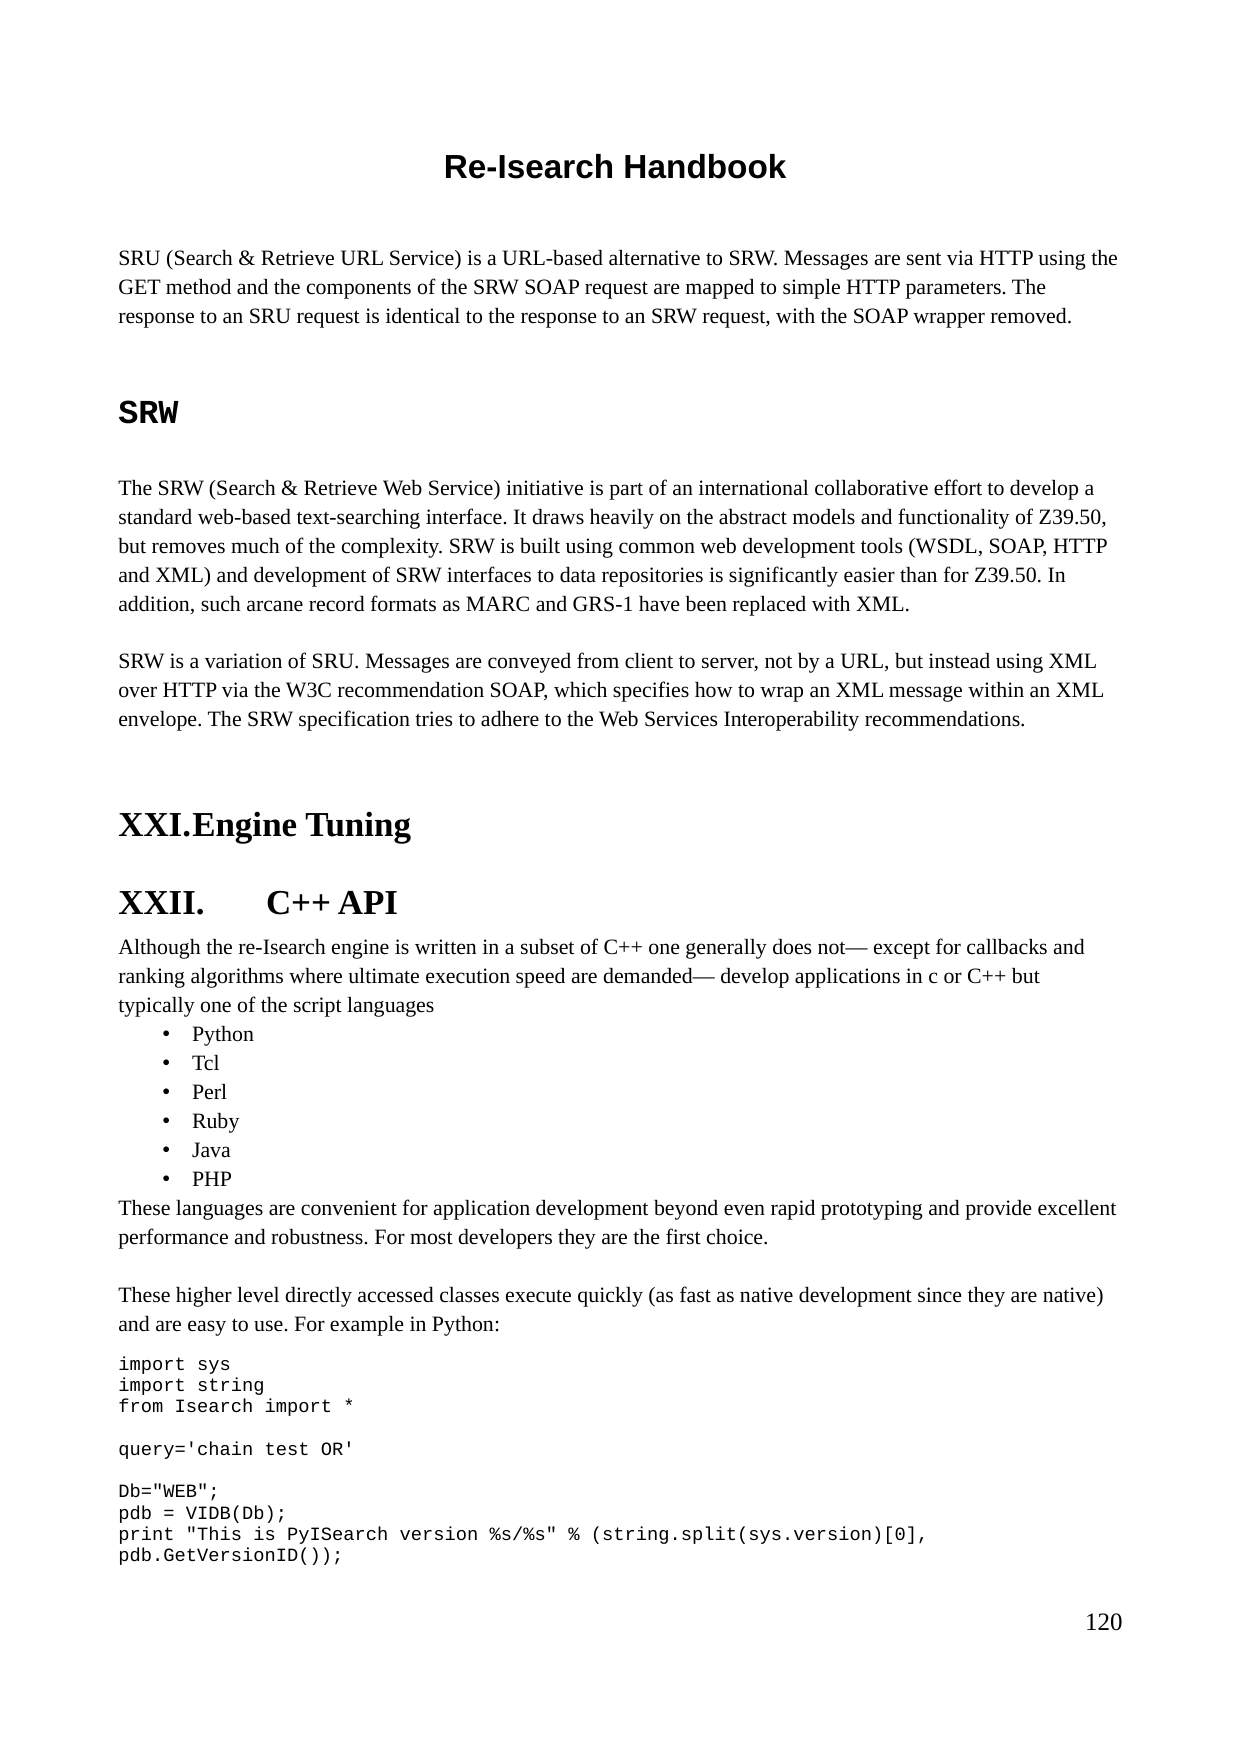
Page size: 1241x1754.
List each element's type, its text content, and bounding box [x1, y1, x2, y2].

subtitle Engine Tuning [118, 804, 1122, 844]
text from Isearch import * [118, 1397, 1122, 1418]
text print "This is PyISearch version %s/%s" % (string.split(sys.version)[0], pdb.GetVersionID()); [118, 1525, 1122, 1567]
list Ruby [162, 1108, 1122, 1133]
list Tcl [162, 1050, 1122, 1075]
text Although the re-Isearch engine is written in a subset of C++ one generally does not— except for callbacks and ranking algorithms where ultimate execution speed are demanded— develop applications in c or C++ but typically one of the script languages [118, 934, 1122, 1017]
text query='chain test OR' [118, 1440, 1122, 1461]
list Python [162, 1021, 1122, 1046]
text These languages are convenient for application development beyond even rapid prototyping and provide excellent performance and robustness. For most developers they are the first choice. [118, 1195, 1122, 1249]
text SRU (Search & Retrieve URL Service) is a URL-based alternative to SRW. Messages are sent via HTTP using the GET method and the components of the SRW SOAP request are mapped to simple HTTP parameters. The response to an SRU request is identical to the response to an SRW request, with the SOAP wrapper removed. [118, 245, 1122, 328]
text The SRW (Search & Retrieve Web Service) initiative is part of an international collaborative effort to develop a standard web-based text-searching interface. It draws heavily on the abstract models and functionality of Z39.50, but removes much of the complexity. SRW is built using common web development tools (WSDL, SOAP, HTTP and XML) and development of SRW interfaces to data repositories is significantly easier than for Z39.50. In addition, such arcane record formats as MARC and GRS-1 have been replaced with XML. [118, 475, 1122, 616]
text import sys [118, 1355, 1122, 1376]
subtitle SRW [118, 396, 1122, 434]
text Db="WEB"; [118, 1482, 1122, 1503]
text SRW is a variation of SRU. Messages are conveyed from client to server, not by a URL, but instead using XML over HTTP via the W3C recommendation SOAP, which specifies how to wrap an XML message within an XML envelope. The SRW specification tries to adhere to the Web Services Interoperability recommendations. [118, 648, 1122, 732]
subtitle C++ API [118, 882, 1122, 922]
list PHP [162, 1166, 1122, 1191]
text pdb = VIDB(Db); [118, 1503, 1122, 1525]
text These higher level directly accessed classes execute quickly (as fast as native development since they are native) and are easy to use. For example in Python: [118, 1253, 1122, 1336]
list Java [162, 1137, 1122, 1162]
text import string [118, 1376, 1122, 1397]
list Perl [162, 1079, 1122, 1104]
